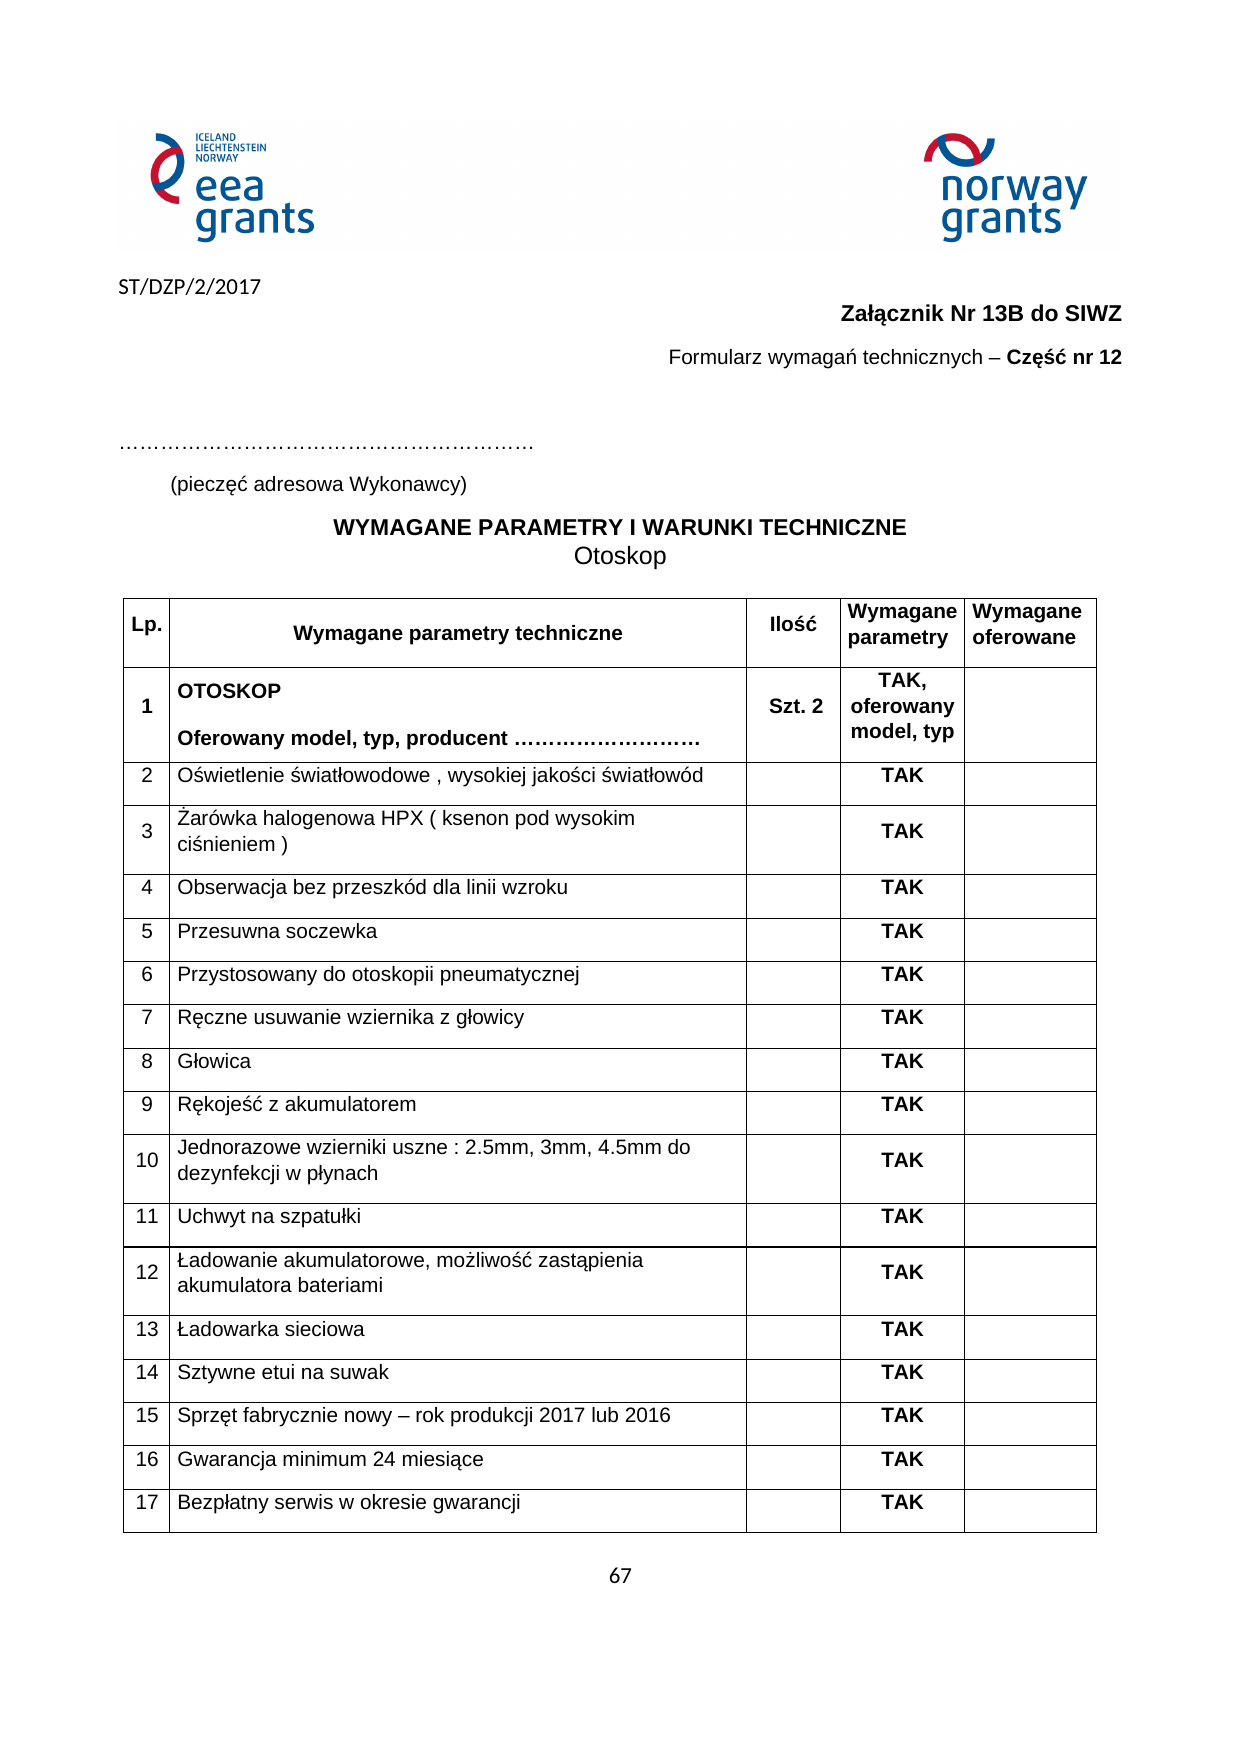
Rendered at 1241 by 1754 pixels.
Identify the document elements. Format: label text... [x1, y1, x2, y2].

table_cell TAK [841, 763, 964, 805]
table_cell Gwarancja minimum 24 miesiące [170, 1446, 746, 1489]
table_cell [747, 1005, 840, 1047]
table_cell [965, 1360, 1096, 1402]
table_cell TAK [841, 1135, 964, 1203]
table_cell 11 [124, 1204, 169, 1246]
table_cell 3 [124, 806, 169, 874]
text Otoskop [118, 541, 1122, 569]
table_cell [965, 1204, 1096, 1246]
table_header Wymagane oferowane [965, 599, 1096, 667]
table_cell [747, 1316, 840, 1359]
text Formularz wymagań technicznych – Część nr 12 [118, 345, 1122, 369]
table_cell 10 [124, 1135, 169, 1203]
table_cell Ładowarka sieciowa [170, 1316, 746, 1359]
table_cell [965, 875, 1096, 917]
table_cell TAK [841, 1092, 964, 1134]
table_cell TAK [841, 806, 964, 874]
table_cell 15 [124, 1403, 169, 1445]
table_cell [965, 1005, 1096, 1047]
table_cell TAK [841, 1204, 964, 1246]
table_cell Oświetlenie światłowodowe , wysokiej jakości światłowód [170, 763, 746, 805]
table_cell 1 [124, 668, 169, 762]
table_cell [965, 919, 1096, 961]
text (pieczęć adresowa Wykonawcy) [118, 472, 1122, 496]
table_cell Przesuwna soczewka [170, 919, 746, 961]
table_cell [747, 919, 840, 961]
table_header Wymagane parametry [841, 599, 964, 667]
table_cell [965, 806, 1096, 874]
table_cell [965, 668, 1096, 762]
table_cell 6 [124, 962, 169, 1004]
table_cell Obserwacja bez przeszkód dla linii wzroku [170, 875, 746, 917]
table_cell TAK [841, 919, 964, 961]
text Załącznik Nr 13B do SIWZ [118, 300, 1122, 327]
table_cell [747, 763, 840, 805]
table_cell [965, 1316, 1096, 1359]
table_cell Żarówka halogenowa HPX ( ksenon pod wysokim ciśnieniem ) [170, 806, 746, 874]
table_cell Ręczne usuwanie wziernika z głowicy [170, 1005, 746, 1047]
table_cell [747, 1248, 840, 1315]
table_cell [747, 1446, 840, 1489]
table_cell [965, 1490, 1096, 1532]
text …………………………………………………… [118, 430, 1122, 454]
table_cell Bezpłatny serwis w okresie gwarancji [170, 1490, 746, 1532]
table_cell Przystosowany do otoskopii pneumatycznej [170, 962, 746, 1004]
table_cell Sztywne etui na suwak [170, 1360, 746, 1402]
table_cell Głowica [170, 1049, 746, 1091]
table_cell Uchwyt na szpatułki [170, 1204, 746, 1246]
table_cell [965, 1248, 1096, 1315]
table_header Ilość [747, 599, 840, 667]
table_cell 7 [124, 1005, 169, 1047]
table_cell Ładowanie akumulatorowe, możliwość zastąpienia akumulatora bateriami [170, 1248, 746, 1315]
table_cell [965, 763, 1096, 805]
table_cell [965, 1049, 1096, 1091]
table_cell TAK [841, 1248, 964, 1315]
table_cell TAK [841, 1446, 964, 1489]
table_cell Sprzęt fabrycznie nowy – rok produkcji 2017 lub 2016 [170, 1403, 746, 1445]
table_cell [747, 1490, 840, 1532]
table_header Lp. [124, 599, 169, 667]
table_cell [747, 1204, 840, 1246]
table_cell TAK [841, 1490, 964, 1532]
text WYMAGANE PARAMETRY I WARUNKI TECHNICZNE [118, 514, 1122, 541]
table_cell TAK [841, 1360, 964, 1402]
table_cell 4 [124, 875, 169, 917]
table_cell 8 [124, 1049, 169, 1091]
table_cell [747, 1135, 840, 1203]
table_cell 16 [124, 1446, 169, 1489]
table_cell [747, 875, 840, 917]
table_cell TAK [841, 1005, 964, 1047]
table_cell OTOSKOP Oferowany model, typ, producent ……………………… [170, 668, 746, 762]
table_cell Szt. 2 [747, 668, 840, 762]
table_cell [965, 962, 1096, 1004]
table_cell [965, 1403, 1096, 1445]
table_cell [747, 1092, 840, 1134]
table_header Wymagane parametry techniczne [170, 599, 746, 667]
table_cell [965, 1446, 1096, 1489]
table_cell [747, 1403, 840, 1445]
table_cell [747, 806, 840, 874]
table_cell [965, 1092, 1096, 1134]
table_cell [965, 1135, 1096, 1203]
table_cell [747, 962, 840, 1004]
table_cell 5 [124, 919, 169, 961]
table_cell 9 [124, 1092, 169, 1134]
table_cell TAK [841, 1049, 964, 1091]
table_cell Rękojeść z akumulatorem [170, 1092, 746, 1134]
table_cell TAK [841, 962, 964, 1004]
table_cell TAK [841, 875, 964, 917]
table_cell 17 [124, 1490, 169, 1532]
table_cell [747, 1049, 840, 1091]
table_cell [747, 1360, 840, 1402]
table_cell Jednorazowe wzierniki uszne : 2.5mm, 3mm, 4.5mm do dezynfekcji w płynach [170, 1135, 746, 1203]
table_cell TAK [841, 1403, 964, 1445]
table_cell TAK, oferowany model, typ [841, 668, 964, 762]
table_cell TAK [841, 1316, 964, 1359]
table_cell 14 [124, 1360, 169, 1402]
table_cell 2 [124, 763, 169, 805]
table_cell 12 [124, 1248, 169, 1315]
table_cell 13 [124, 1316, 169, 1359]
